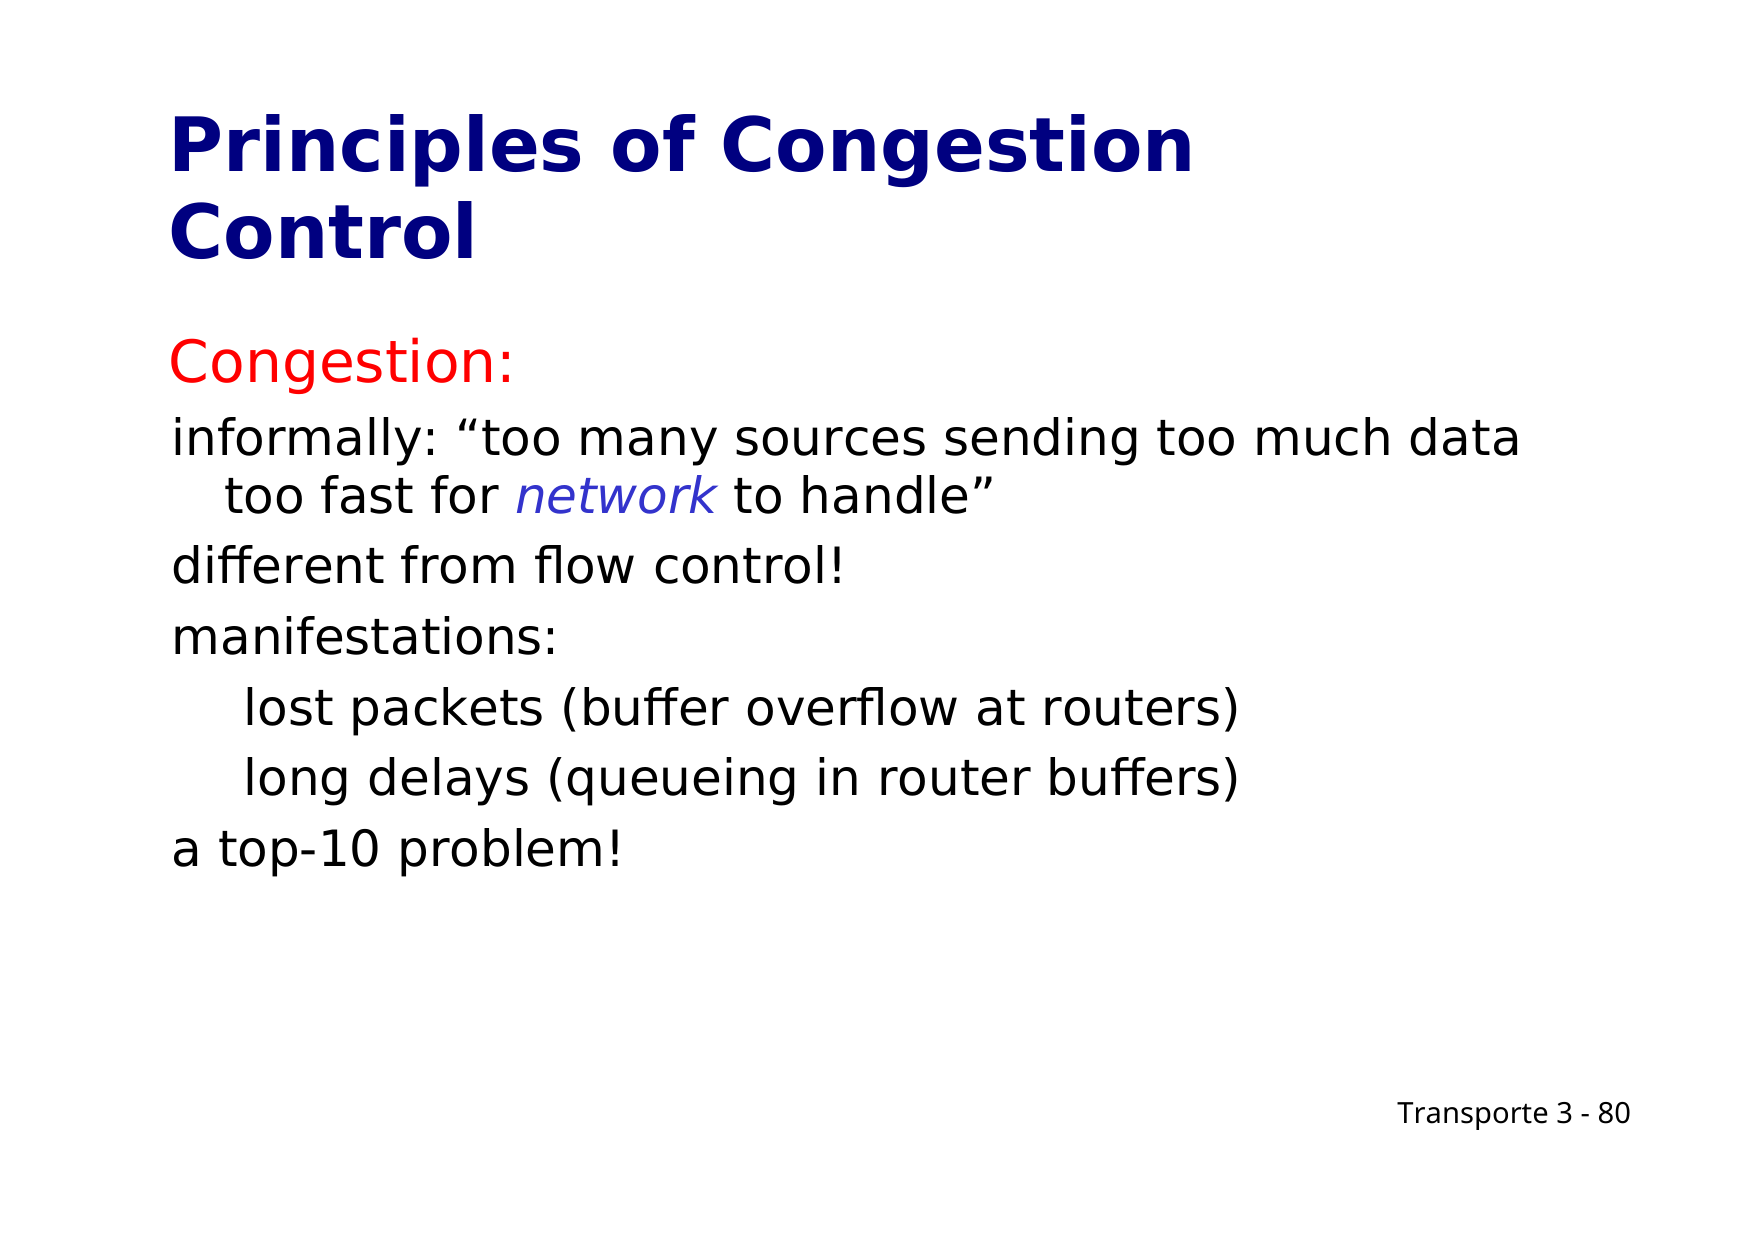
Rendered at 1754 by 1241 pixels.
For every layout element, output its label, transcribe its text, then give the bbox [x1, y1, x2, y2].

title Principles of Congestion Control [154, 95, 1546, 284]
list Congestion: informally: “too many sources sending too much data too fast for network to handle” different from flow control! manifestations: lost packets (buffer overflow at routers) long delays (queueing in router buffers) a top-10 problem! [153, 320, 1544, 1082]
